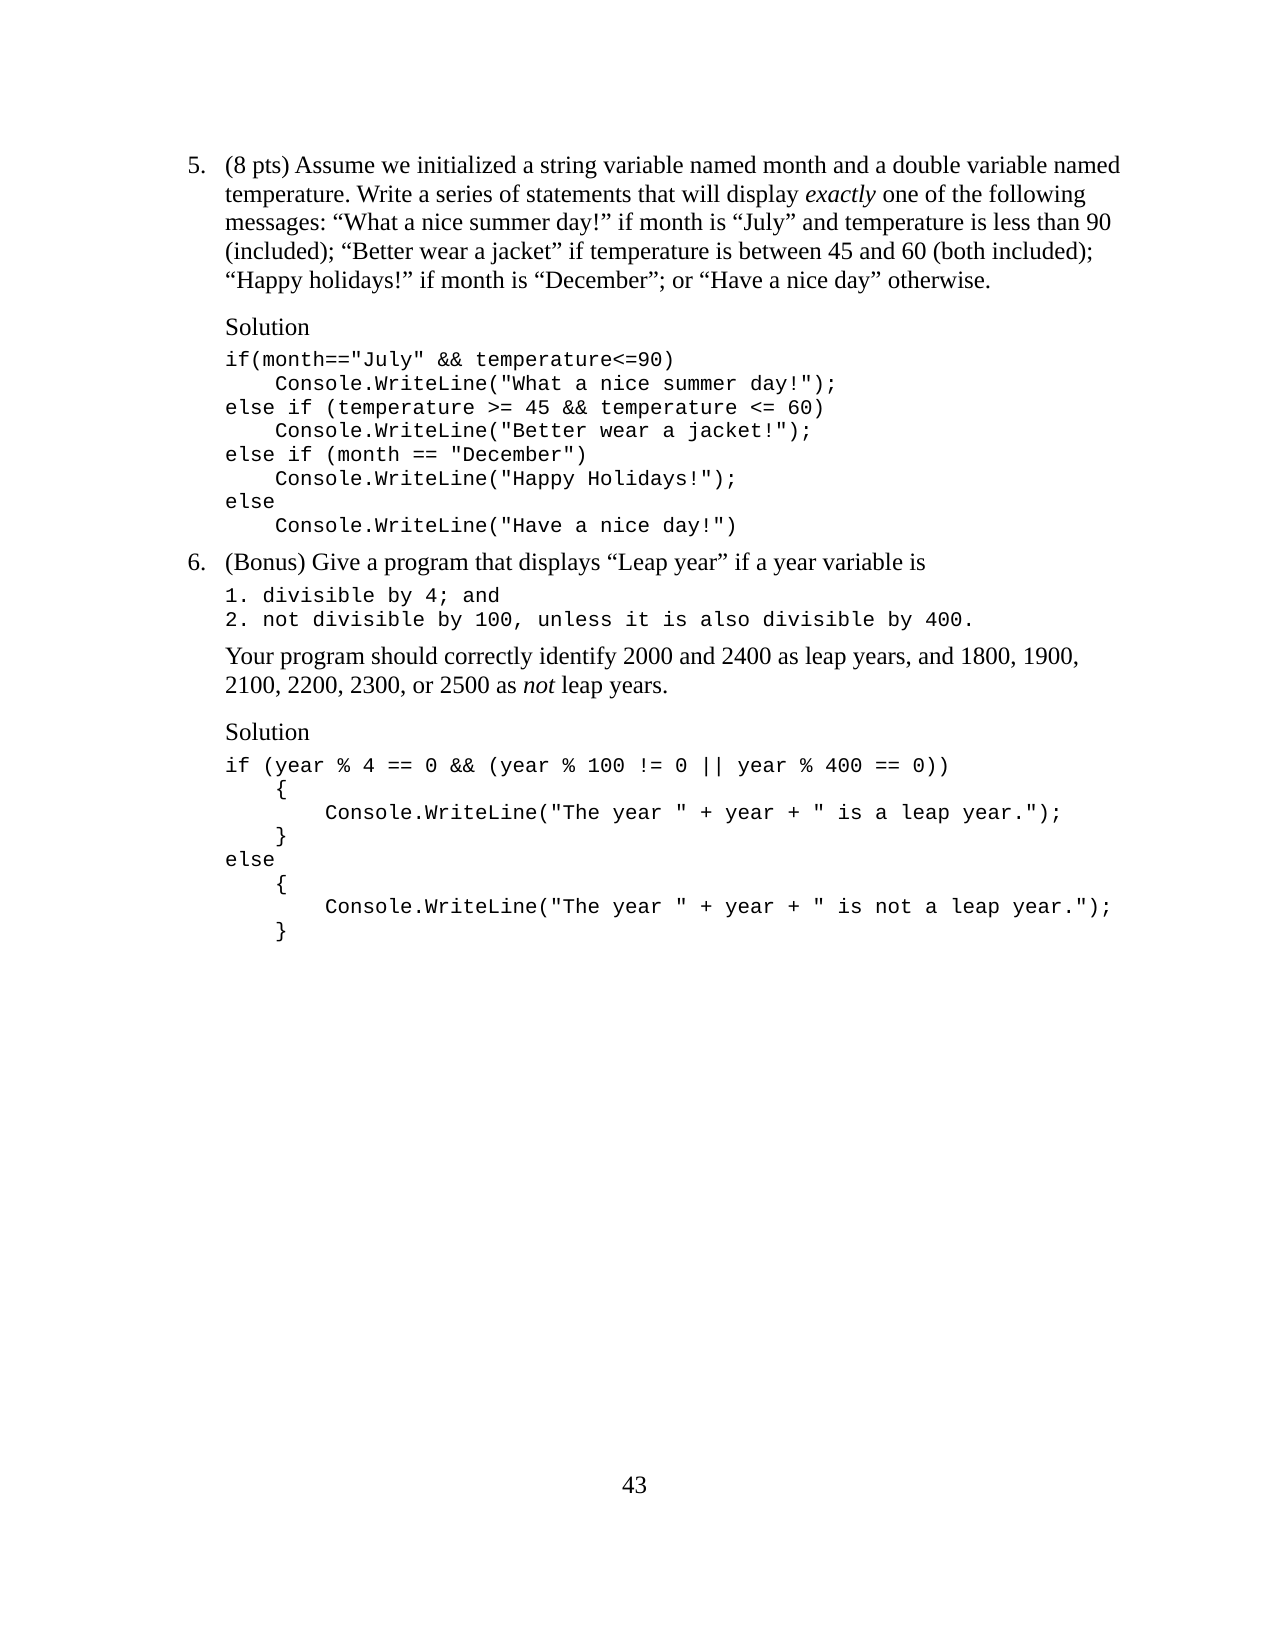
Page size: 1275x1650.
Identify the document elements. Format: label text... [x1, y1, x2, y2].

list (Bonus) Give a program that displays “Leap year” if a year variable is [187, 547, 1125, 576]
list Solution [187, 312, 1125, 340]
list Console.WriteLine("The year " + year + " is not a leap year."); [187, 896, 1125, 920]
list } [187, 826, 1125, 849]
list { [187, 873, 1125, 896]
list Solution [187, 717, 1125, 746]
list (8 pts) Assume we initialized a string variable named month and a double variable named temperature. Write a series of statements that will display exactly one of the following messages: “What a nice summer day!” if month is “July” and temperature is less than 90 (included); “Better wear a jacket” if temperature is between 45 and 60 (both included); “Happy holidays!” if month is “December”; or “Have a nice day” otherwise. [187, 150, 1125, 294]
list else if (month == "December") [187, 444, 1125, 468]
list if(month=="July" && temperature<=90) [187, 349, 1125, 373]
list not divisible by 100, unless it is also divisible by 400. [225, 609, 1125, 632]
list else [187, 849, 1125, 873]
list Console.WriteLine("The year " + year + " is a leap year."); [187, 802, 1125, 826]
list else if (temperature >= 45 && temperature <= 60) [187, 397, 1125, 420]
list Console.WriteLine("Have a nice day!") [187, 515, 1125, 538]
list divisible by 4; and [225, 585, 1125, 609]
list { [187, 778, 1125, 802]
list if (year % 4 == 0 && (year % 100 != 0 || year % 400 == 0)) [187, 754, 1125, 778]
list else [187, 491, 1125, 515]
list Console.WriteLine("Better wear a jacket!"); [187, 420, 1125, 444]
list Console.WriteLine("Happy Holidays!"); [187, 468, 1125, 491]
list Your program should correctly identify 2000 and 2400 as leap years, and 1800, 1900, 2100, 2200, 2300, or 2500 as not leap years. [187, 641, 1125, 699]
list Console.WriteLine("What a nice summer day!"); [187, 373, 1125, 397]
list } [187, 920, 1125, 944]
